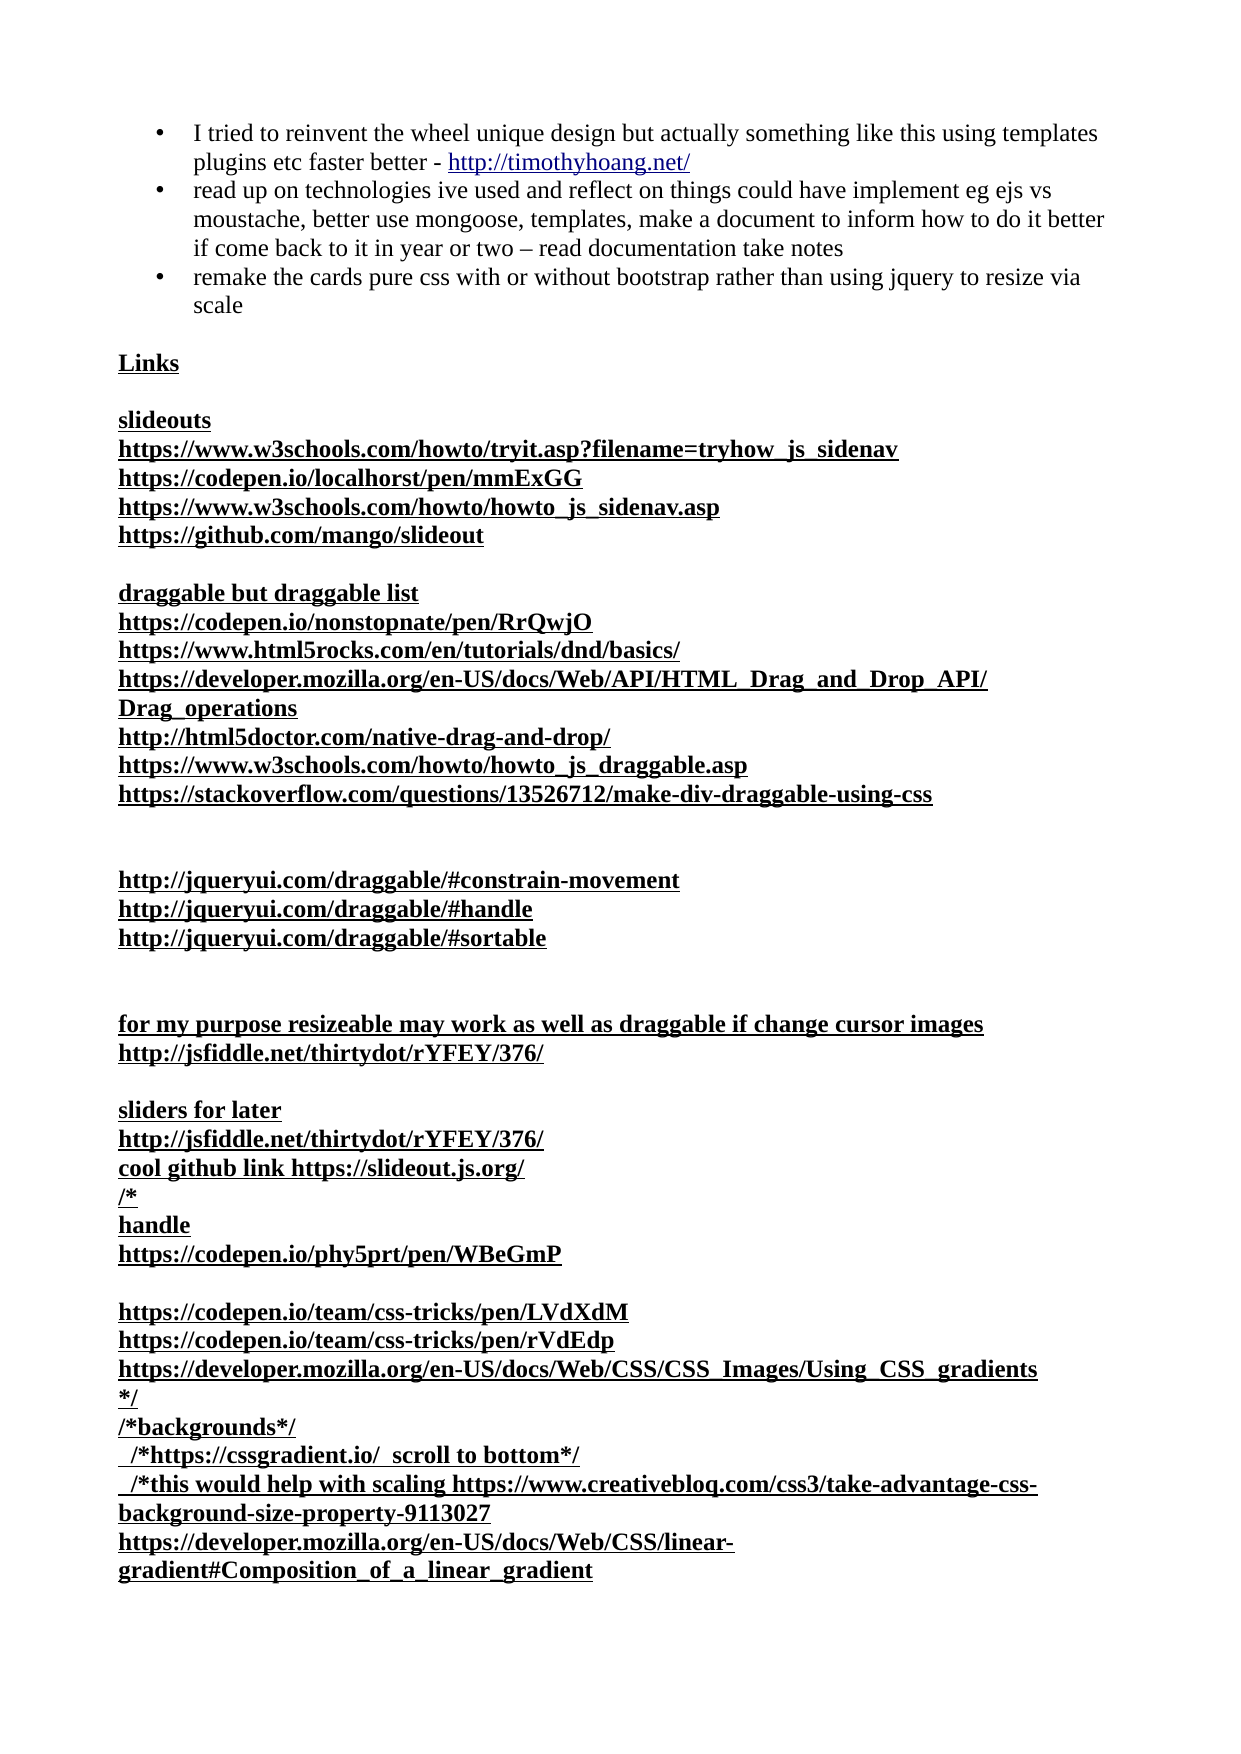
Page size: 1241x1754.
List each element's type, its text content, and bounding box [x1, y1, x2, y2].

text /*https://cssgradient.io/ scroll to bottom*/ [118, 1441, 1122, 1469]
text https://github.com/mango/slideout [118, 521, 1122, 549]
text https://developer.mozilla.org/en-US/docs/Web/CSS/linear-gradient#Composition_of_a_linear_gradient [118, 1527, 1122, 1584]
text https://stackoverflow.com/questions/13526712/make-div-draggable-using-css [118, 779, 1122, 808]
text https://codepen.io/nonstopnate/pen/RrQwjO [118, 607, 1122, 636]
text Links [118, 348, 1122, 377]
text handle [118, 1211, 1122, 1239]
list remake the cards pure css with or without bootstrap rather than using jquery to resize via scale [156, 262, 1122, 319]
list read up on technologies ive used and reflect on things could have implement eg ejs vs moustache, better use mongoose, templates, make a document to inform how to do it better if come back to it in year or two – read documentation take notes [156, 176, 1122, 262]
text http://jsfiddle.net/thirtydot/rYFEY/376/ [118, 1124, 1122, 1153]
text draggable but draggable list [118, 578, 1122, 607]
text https://codepen.io/localhorst/pen/mmExGG [118, 463, 1122, 492]
text https://codepen.io/team/css-tricks/pen/rVdEdp [118, 1326, 1122, 1354]
text https://developer.mozilla.org/en-US/docs/Web/API/HTML_Drag_and_Drop_API/Drag_operations [118, 664, 1122, 722]
text https://codepen.io/team/css-tricks/pen/LVdXdM [118, 1297, 1122, 1326]
text https://codepen.io/phy5prt/pen/WBeGmP [118, 1239, 1122, 1268]
text http://html5doctor.com/native-drag-and-drop/ [118, 722, 1122, 751]
text sliders for later [118, 1096, 1122, 1124]
text http://jqueryui.com/draggable/#handle [118, 894, 1122, 923]
text /*this would help with scaling https://www.creativebloq.com/css3/take-advantage-css-background-size-property-9113027 [118, 1469, 1122, 1527]
text http://jqueryui.com/draggable/#sortable [118, 923, 1122, 952]
text https://www.w3schools.com/howto/howto_js_draggable.asp [118, 751, 1122, 779]
text https://www.w3schools.com/howto/howto_js_sidenav.asp [118, 492, 1122, 521]
text /*backgrounds*/ [118, 1412, 1122, 1441]
text http://jsfiddle.net/thirtydot/rYFEY/376/ [118, 1038, 1122, 1067]
text https://www.w3schools.com/howto/tryit.asp?filename=tryhow_js_sidenav [118, 434, 1122, 463]
text for my purpose resizeable may work as well as draggable if change cursor images [118, 1009, 1122, 1038]
list I tried to reinvent the wheel unique design but actually something like this using templates plugins etc faster better - http://timothyhoang.net/ [156, 118, 1122, 176]
text */ [118, 1383, 1122, 1412]
text https://www.html5rocks.com/en/tutorials/dnd/basics/ [118, 636, 1122, 664]
text http://jqueryui.com/draggable/#constrain-movement [118, 866, 1122, 894]
text slideouts [118, 406, 1122, 434]
text cool github link https://slideout.js.org/ [118, 1153, 1122, 1182]
text https://developer.mozilla.org/en-US/docs/Web/CSS/CSS_Images/Using_CSS_gradients [118, 1354, 1122, 1383]
text /* [118, 1182, 1122, 1211]
